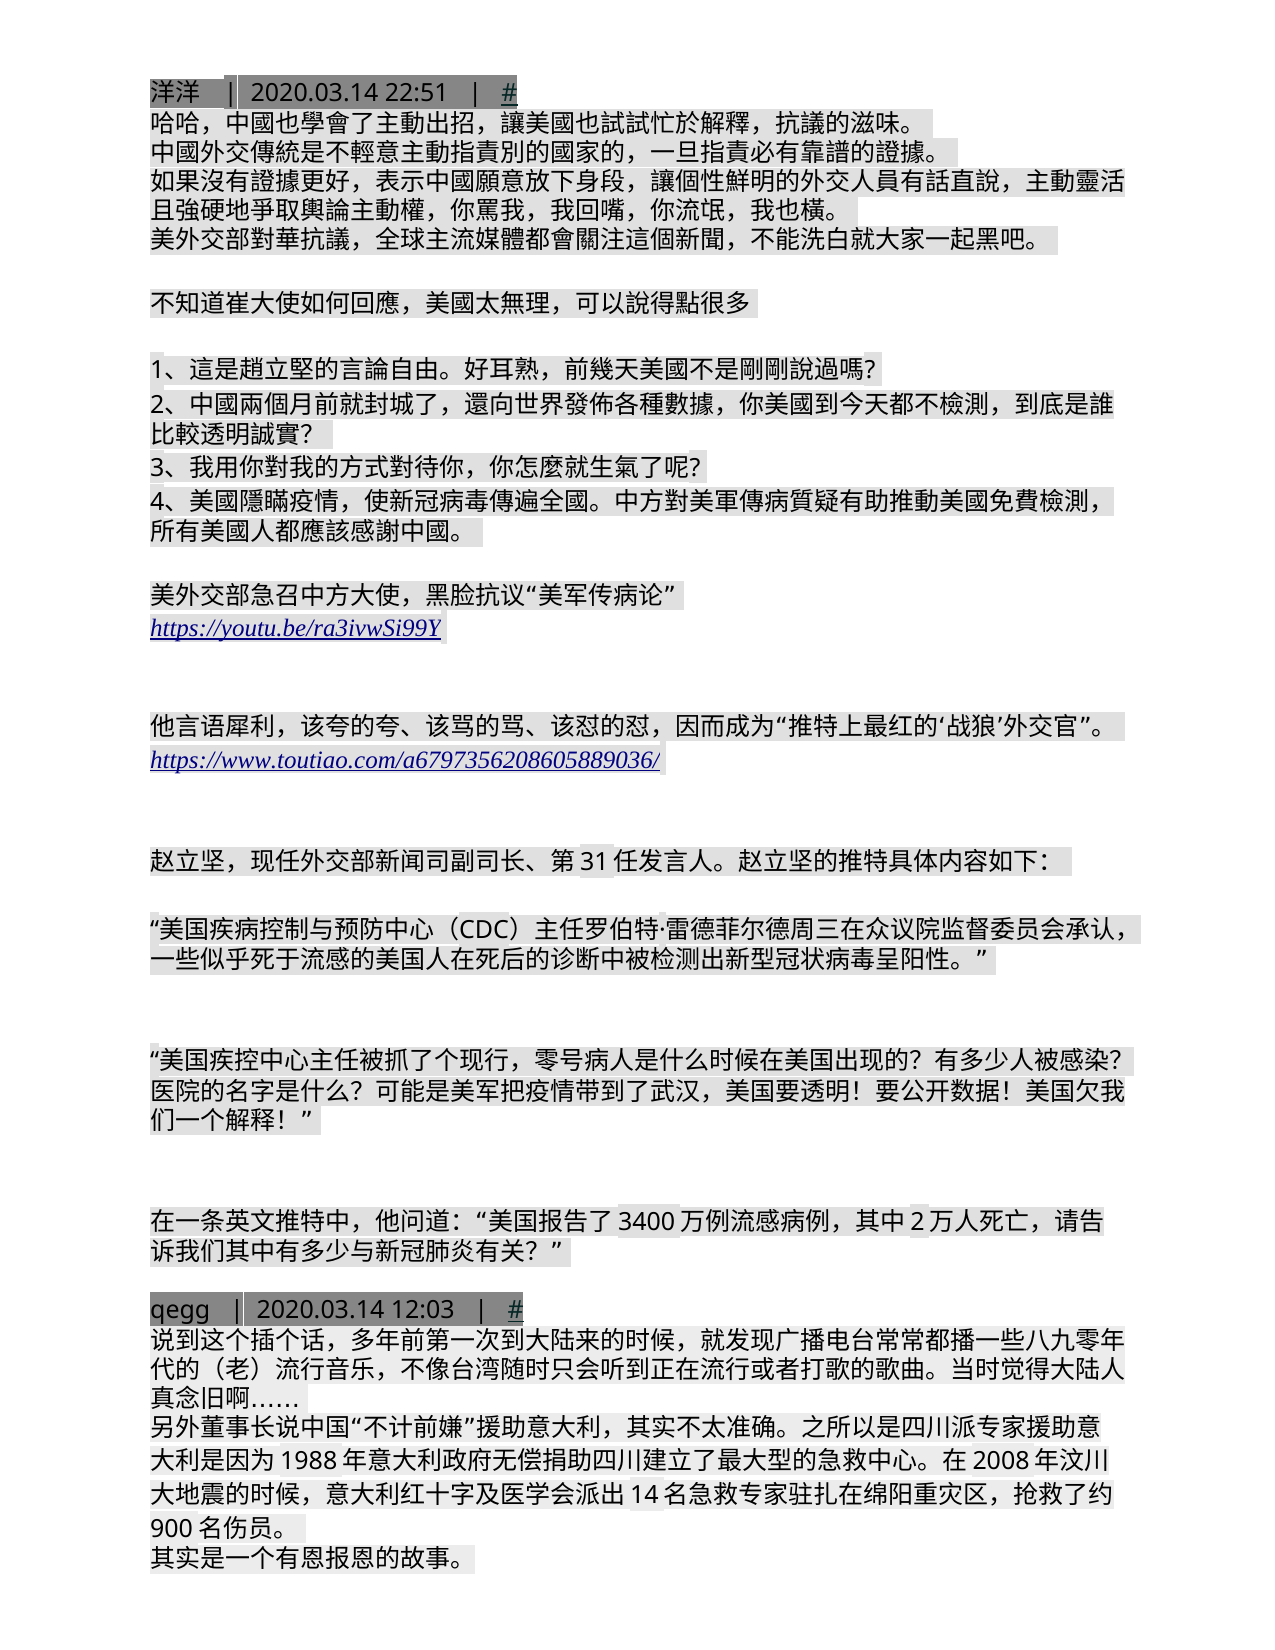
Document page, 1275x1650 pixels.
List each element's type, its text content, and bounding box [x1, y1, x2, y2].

text qegg | 2020.03.14 12:03 | # [150, 1292, 1125, 1326]
text 哈哈，中國也學會了主動出招，讓美國也試試忙於解釋，抗議的滋味。 中國外交傳統是不輕意主動指責別的國家的，一旦指責必有靠譜的證據。 如果沒有證據更好，表示中國願意放下身段，讓個性鮮明的外交人員有話直說，主動靈活且強硬地爭取輿論主動權，你罵我，我回嘴，你流氓，我也橫。 美外交部對華抗議，全球主流媒體都會關注這個新聞，不能洗白就大家一起黑吧。 不知道崔大使如何回應，美國太無理，可以說得點很多 1、這是趙立堅的言論自由。好耳熟，前幾天美國不是剛剛說過嗎? 2、中國兩個月前就封城了，還向世界發佈各種數據，你美國到今天都不檢測，到底是誰比較透明誠實？ 3、我用你對我的方式對待你，你怎麼就生氣了呢? 4、美國隱瞞疫情，使新冠病毒傳遍全國。中方對美軍傳病質疑有助推動美國免費檢測，所有美國人都應該感謝中國。 美外交部急召中方大使，黑脸抗议“美军传病论” https://youtu.be/ra3ivwSi99Y 他言语犀利，该夸的夸、该骂的骂、该怼的怼，因而成为“推特上最红的‘战狼’外交官”。 https://www.toutiao.com/a6797356208605889036/ 赵立坚，现任外交部新闻司副司长、第31任发言人。赵立坚的推特具体内容如下： “美国疾病控制与预防中心（CDC）主任罗伯特·雷德菲尔德周三在众议院监督委员会承认，一些似乎死于流感的美国人在死后的诊断中被检测出新型冠状病毒呈阳性。” “美国疾控中心主任被抓了个现行，零号病人是什么时候在美国出现的？有多少人被感染？医院的名字是什么？可能是美军把疫情带到了武汉，美国要透明！要公开数据！美国欠我们一个解释！” 在一条英文推特中，他问道：“美国报告了3400万例流感病例，其中2万人死亡，请告诉我们其中有多少与新冠肺炎有关？” [150, 109, 1125, 1267]
text 说到这个插个话，多年前第一次到大陆来的时候，就发现广播电台常常都播一些八九零年代的（老）流行音乐，不像台湾随时只会听到正在流行或者打歌的歌曲。当时觉得大陆人真念旧啊…… 另外董事长说中国“不计前嫌”援助意大利，其实不太准确。之所以是四川派专家援助意大利是因为1988年意大利政府无偿捐助四川建立了最大型的急救中心。在2008年汶川大地震的时候，意大利红十字及医学会派出14名急救专家驻扎在绵阳重灾区，抢救了约900名伤员。 其实是一个有恩报恩的故事。 [150, 1326, 1125, 1574]
text 洋洋 | 2020.03.14 22:51 | # [150, 75, 1125, 109]
